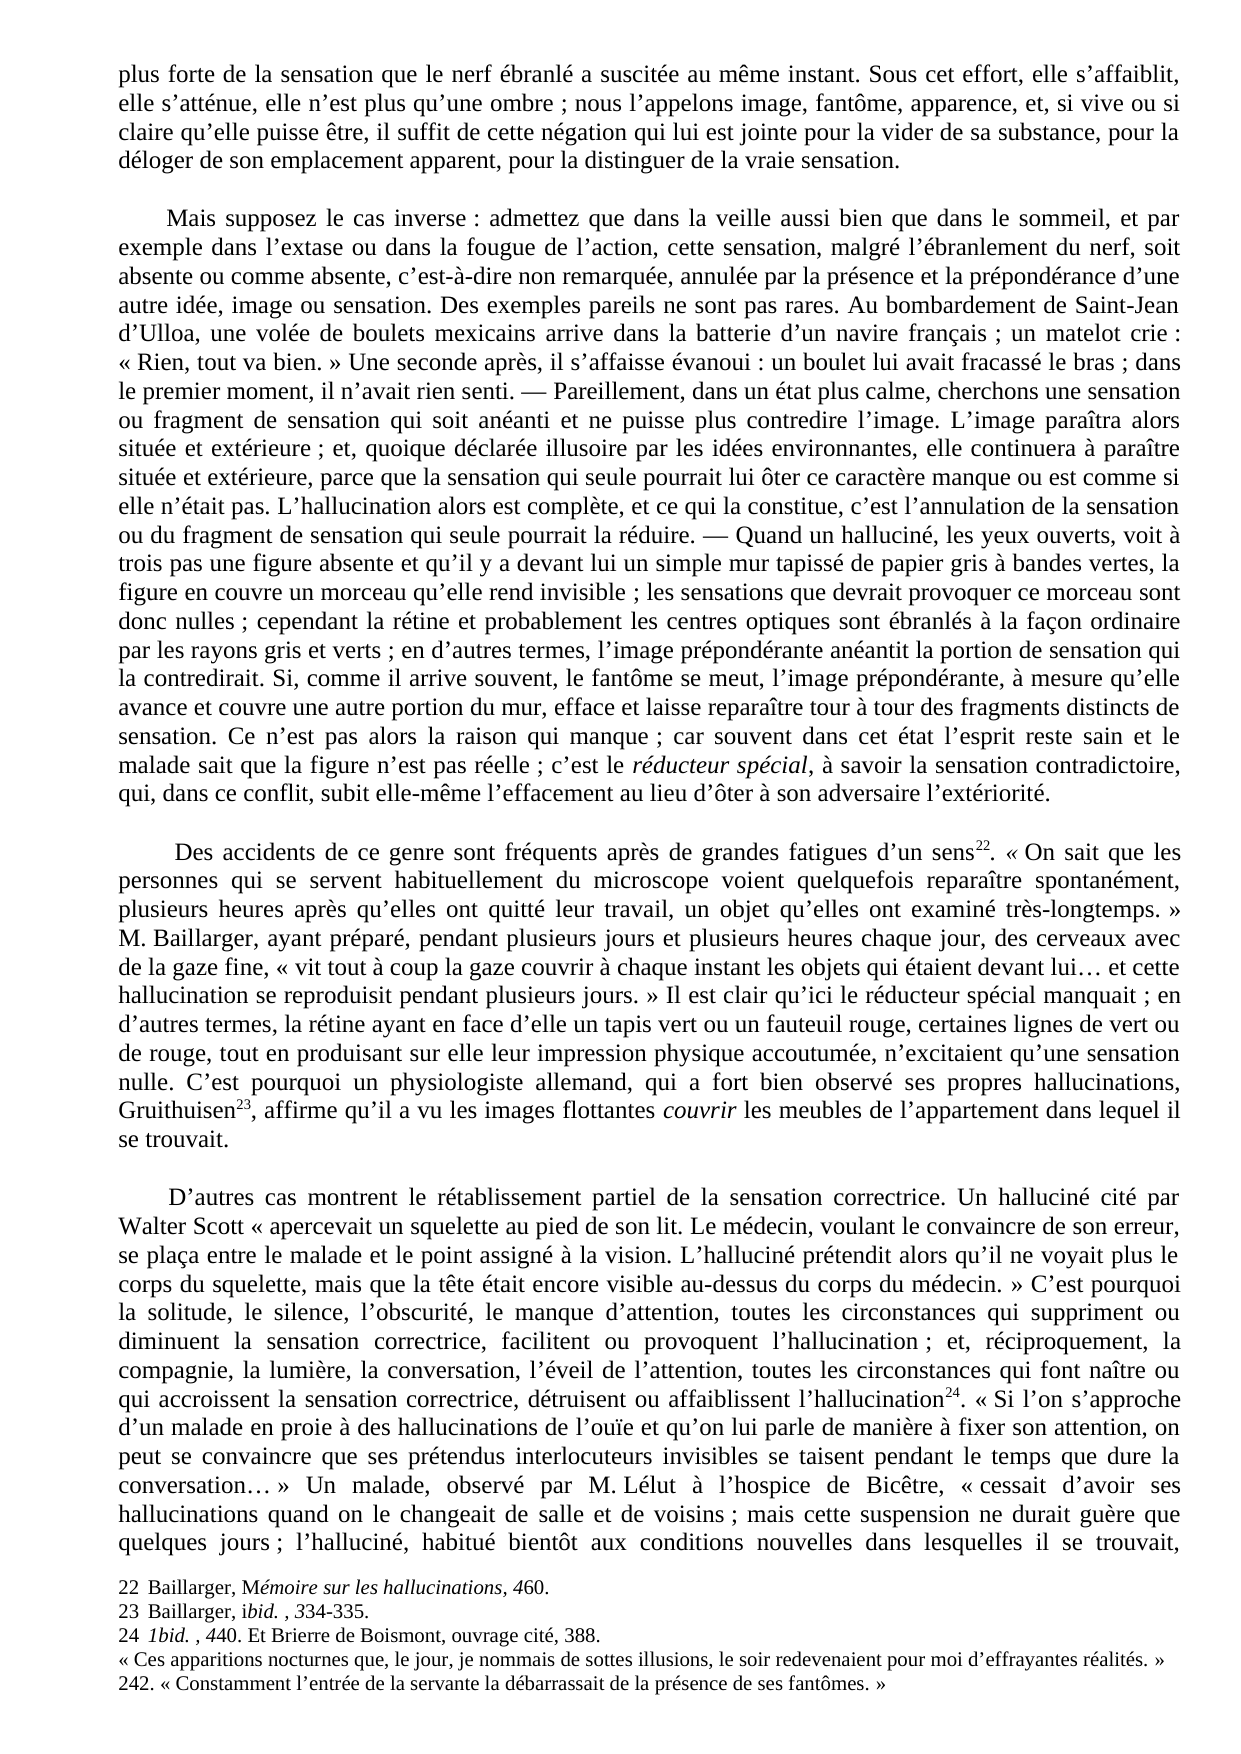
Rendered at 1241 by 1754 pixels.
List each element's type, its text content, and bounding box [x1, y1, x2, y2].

text 242. « Constamment l’entrée de la servante la débarrassait de la présence de ses fantômes. » [118, 1671, 1181, 1695]
text Des accidents de ce genre sont fréquents après de grandes fatigues d’un sens. « On sait que les personnes qui se servent habituellement du microscope voient quelquefois reparaître spontanément, plusieurs heures après qu’elles ont quitté leur travail, un objet qu’elles ont examiné très-longtemps. » M. Baillarger, ayant préparé, pendant plusieurs jours et plusieurs heures chaque jour, des cerveaux avec de la gaze fine, « vit tout à coup la gaze couvrir à chaque instant les objets qui étaient devant lui… et cette hallucination se reproduisit pendant plusieurs jours. » Il est clair qu’ici le réducteur spécial manquait ; en d’autres termes, la rétine ayant en face d’elle un tapis vert ou un fauteuil rouge, certaines lignes de vert ou de rouge, tout en produisant sur elle leur impression physique accoutumée, n’excitaient qu’une sensation nulle. C’est pourquoi un physiologiste allemand, qui a fort bien observé ses propres hallucinations, Gruithuisen, affirme qu’il a vu les images flottantes couvrir les meubles de l’appartement dans lequel il se trouvait. [118, 837, 1181, 1153]
text « Ces apparitions nocturnes que, le jour, je nommais de sottes illusions, le soir redevenaient pour moi d’effrayantes réalités. » [118, 1647, 1181, 1671]
text Baillarger, Mémoire sur les hallucinations, 460. [118, 1574, 1181, 1599]
text D’autres cas montrent le rétablissement partiel de la sensation correctrice. Un halluciné cité par Walter Scott « apercevait un squelette au pied de son lit. Le médecin, voulant le convaincre de son erreur, se plaça entre le malade et le point assigné à la vision. L’halluciné prétendit alors qu’il ne voyait plus le corps du squelette, mais que la tête était encore visible au-dessus du corps du médecin. » C’est pourquoi la solitude, le silence, l’obscurité, le manque d’attention, toutes les circonstances qui suppriment ou diminuent la sensation correctrice, facilitent ou provoquent l’hallucination ; et, réciproquement, la compagnie, la lumière, la conversation, l’éveil de l’attention, toutes les circonstances qui font naître ou qui accroissent la sensation correctrice, détruisent ou affaiblissent l’hallucination. « Si l’on s’approche d’un malade en proie à des hallucinations de l’ouïe et qu’on lui parle de manière à fixer son attention, on peut se convaincre que ses prétendus interlocuteurs invisibles se taisent pendant le temps que dure la conversation… » Un malade, observé par M. Lélut à l’hospice de Bicêtre, « cessait d’avoir ses hallucinations quand on le changeait de salle et de voisins ; mais cette suspension ne durait guère que quelques jours ; l’halluciné, habitué bientôt aux conditions nouvelles dans lesquelles il se trouvait, [118, 1182, 1181, 1556]
text Baillarger, ibid. , 334-335. [118, 1599, 1181, 1623]
text plus forte de la sensation que le nerf ébranlé a suscitée au même instant. Sous cet effort, elle s’affaiblit, elle s’atténue, elle n’est plus qu’une ombre ; nous l’appelons image, fantôme, apparence, et, si vive ou si claire qu’elle puisse être, il suffit de cette négation qui lui est jointe pour la vider de sa substance, pour la déloger de son emplacement apparent, pour la distinguer de la vraie sensation. [118, 59, 1181, 174]
text Mais supposez le cas inverse : admettez que dans la veille aussi bien que dans le sommeil, et par exemple dans l’extase ou dans la fougue de l’action, cette sensation, malgré l’ébranlement du nerf, soit absente ou comme absente, c’est-à-dire non remarquée, annulée par la présence et la prépondérance d’une autre idée, image ou sensation. Des exemples pareils ne sont pas rares. Au bombardement de Saint-Jean d’Ulloa, une volée de boulets mexicains arrive dans la batterie d’un navire français ; un matelot crie : « Rien, tout va bien. » Une seconde après, il s’affaisse évanoui : un boulet lui avait fracassé le bras ; dans le premier moment, il n’avait rien senti. — Pareillement, dans un état plus calme, cherchons une sensation ou fragment de sensation qui soit anéanti et ne puisse plus contredire l’image. L’image paraîtra alors située et extérieure ; et, quoique déclarée illusoire par les idées environnantes, elle continuera à paraître située et extérieure, parce que la sensation qui seule pourrait lui ôter ce caractère manque ou est comme si elle n’était pas. L’hallucination alors est complète, et ce qui la constitue, c’est l’annulation de la sensation ou du fragment de sensation qui seule pourrait la réduire. — Quand un halluciné, les yeux ouverts, voit à trois pas une figure absente et qu’il y a devant lui un simple mur tapissé de papier gris à bandes vertes, la figure en couvre un morceau qu’elle rend invisible ; les sensations que devrait provoquer ce morceau sont donc nulles ; cependant la rétine et probablement les centres optiques sont ébranlés à la façon ordinaire par les rayons gris et verts ; en d’autres termes, l’image prépondérante anéantit la portion de sensation qui la contredirait. Si, comme il arrive souvent, le fantôme se meut, l’image prépondérante, à mesure qu’elle avance et couvre une autre portion du mur, efface et laisse reparaître tour à tour des fragments distincts de sensation. Ce n’est pas alors la raison qui manque ; car souvent dans cet état l’esprit reste sain et le malade sait que la figure n’est pas réelle ; c’est le réducteur spécial, à savoir la sensation contradictoire, qui, dans ce conflit, subit elle-même l’effacement au lieu d’ôter à son adversaire l’extériorité. [118, 203, 1181, 807]
text 1bid. , 440. Et Brierre de Boismont, ouvrage cité, 388. [118, 1623, 1181, 1647]
